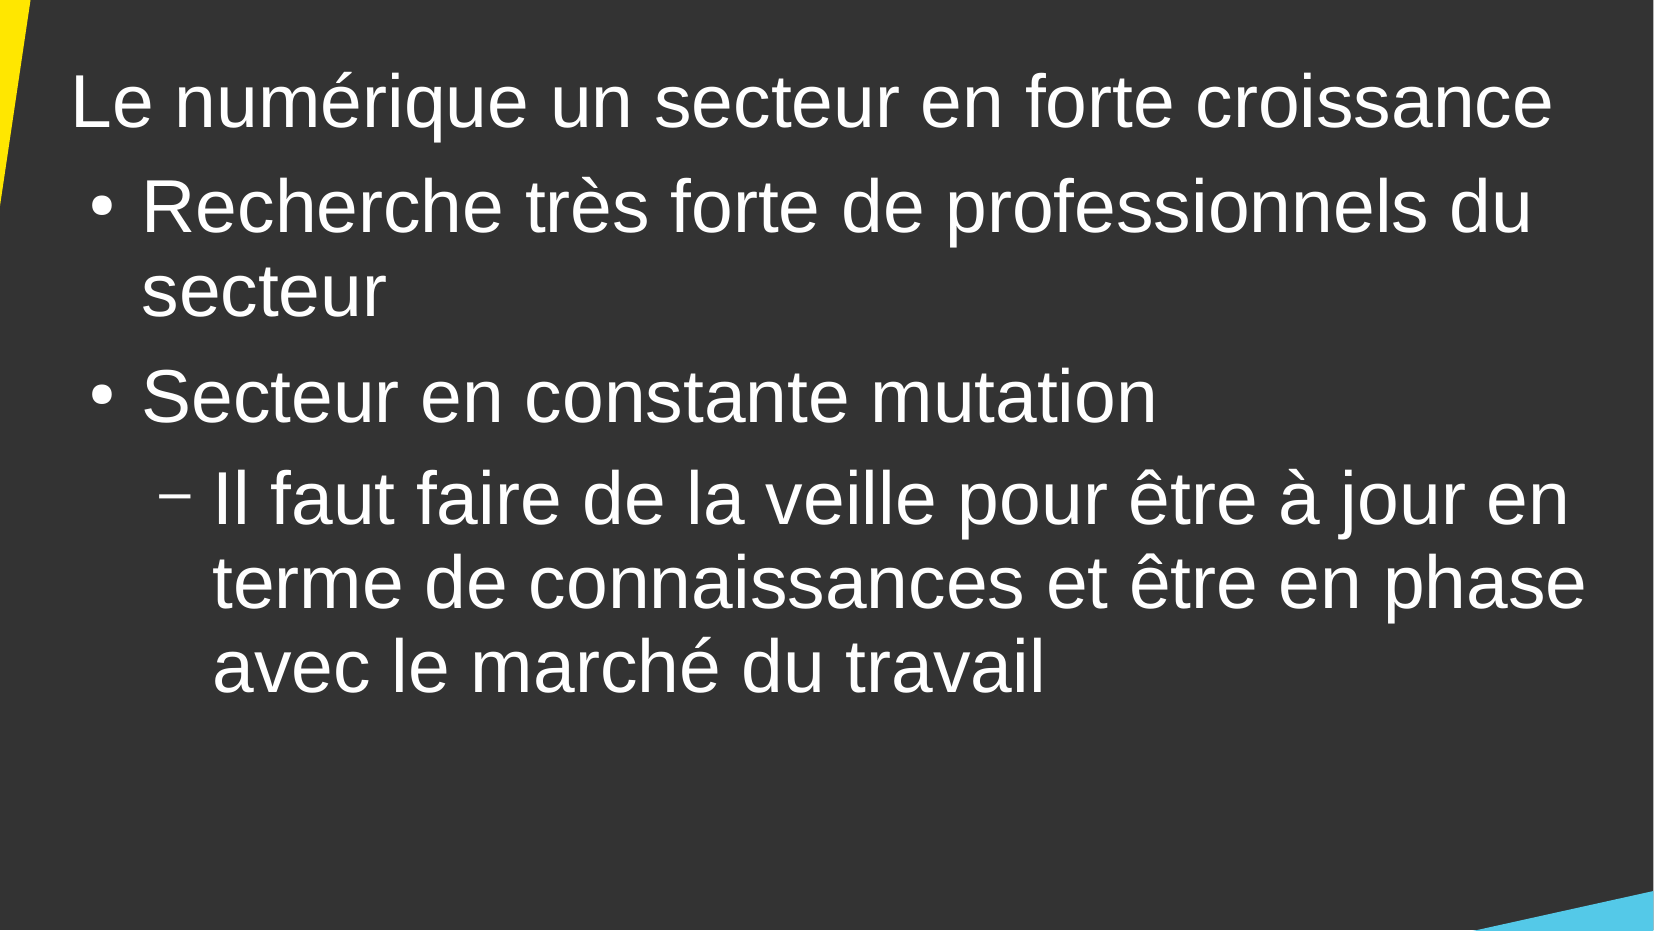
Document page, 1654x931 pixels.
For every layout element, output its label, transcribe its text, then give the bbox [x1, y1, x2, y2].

text_box [0, 0, 31, 206]
text_box [1472, 890, 1654, 931]
list Le numérique un secteur en forte croissance Recherche très forte de professionnels du secteur Secteur en constante mutation Il faut faire de la veille pour être à jour en terme de connaissances et être en phase avec le marché du travail [70, 59, 1595, 827]
